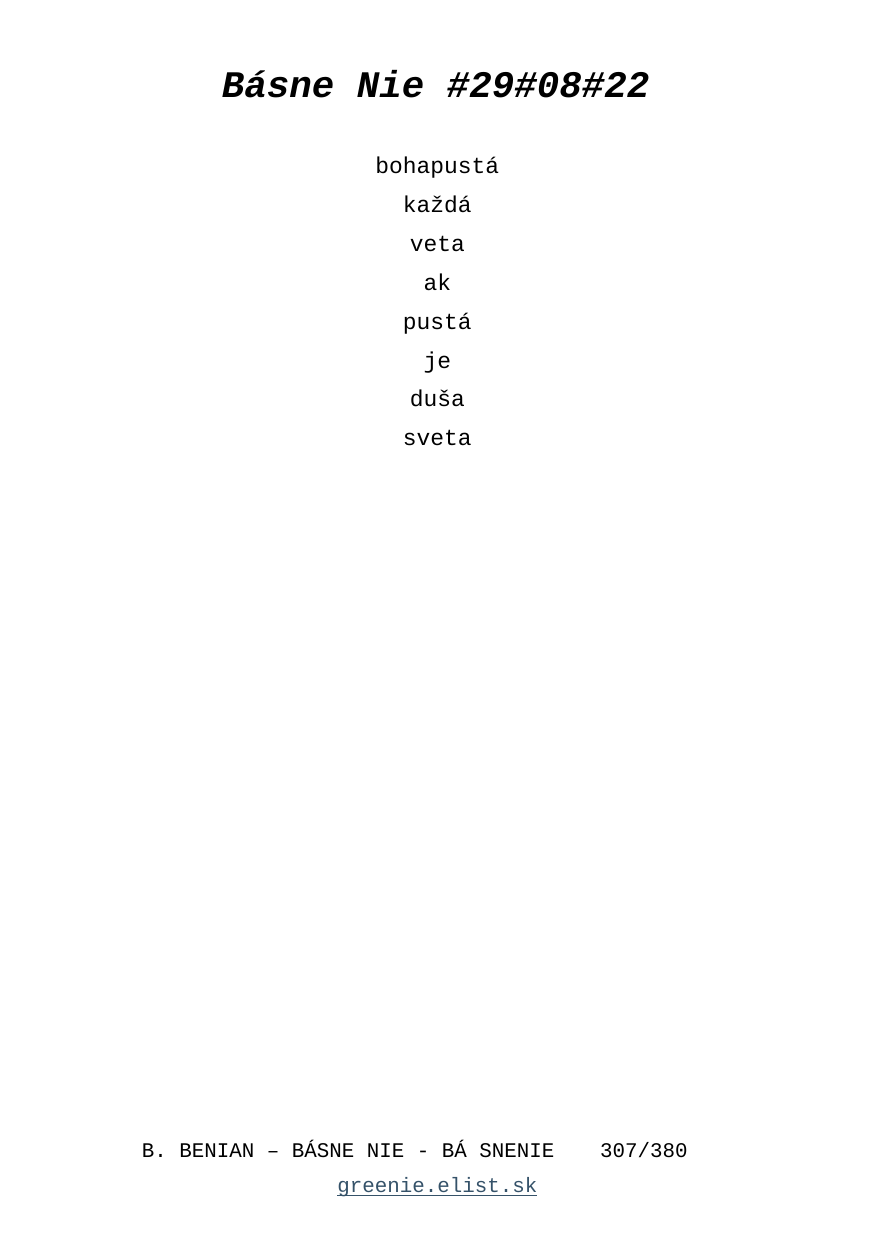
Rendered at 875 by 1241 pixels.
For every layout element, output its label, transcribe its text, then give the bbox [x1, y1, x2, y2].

text bohapustá každá veta ak pustá je duša sveta [41, 155, 833, 453]
subtitle Básne Nie #29#08#22 [41, 66, 833, 109]
